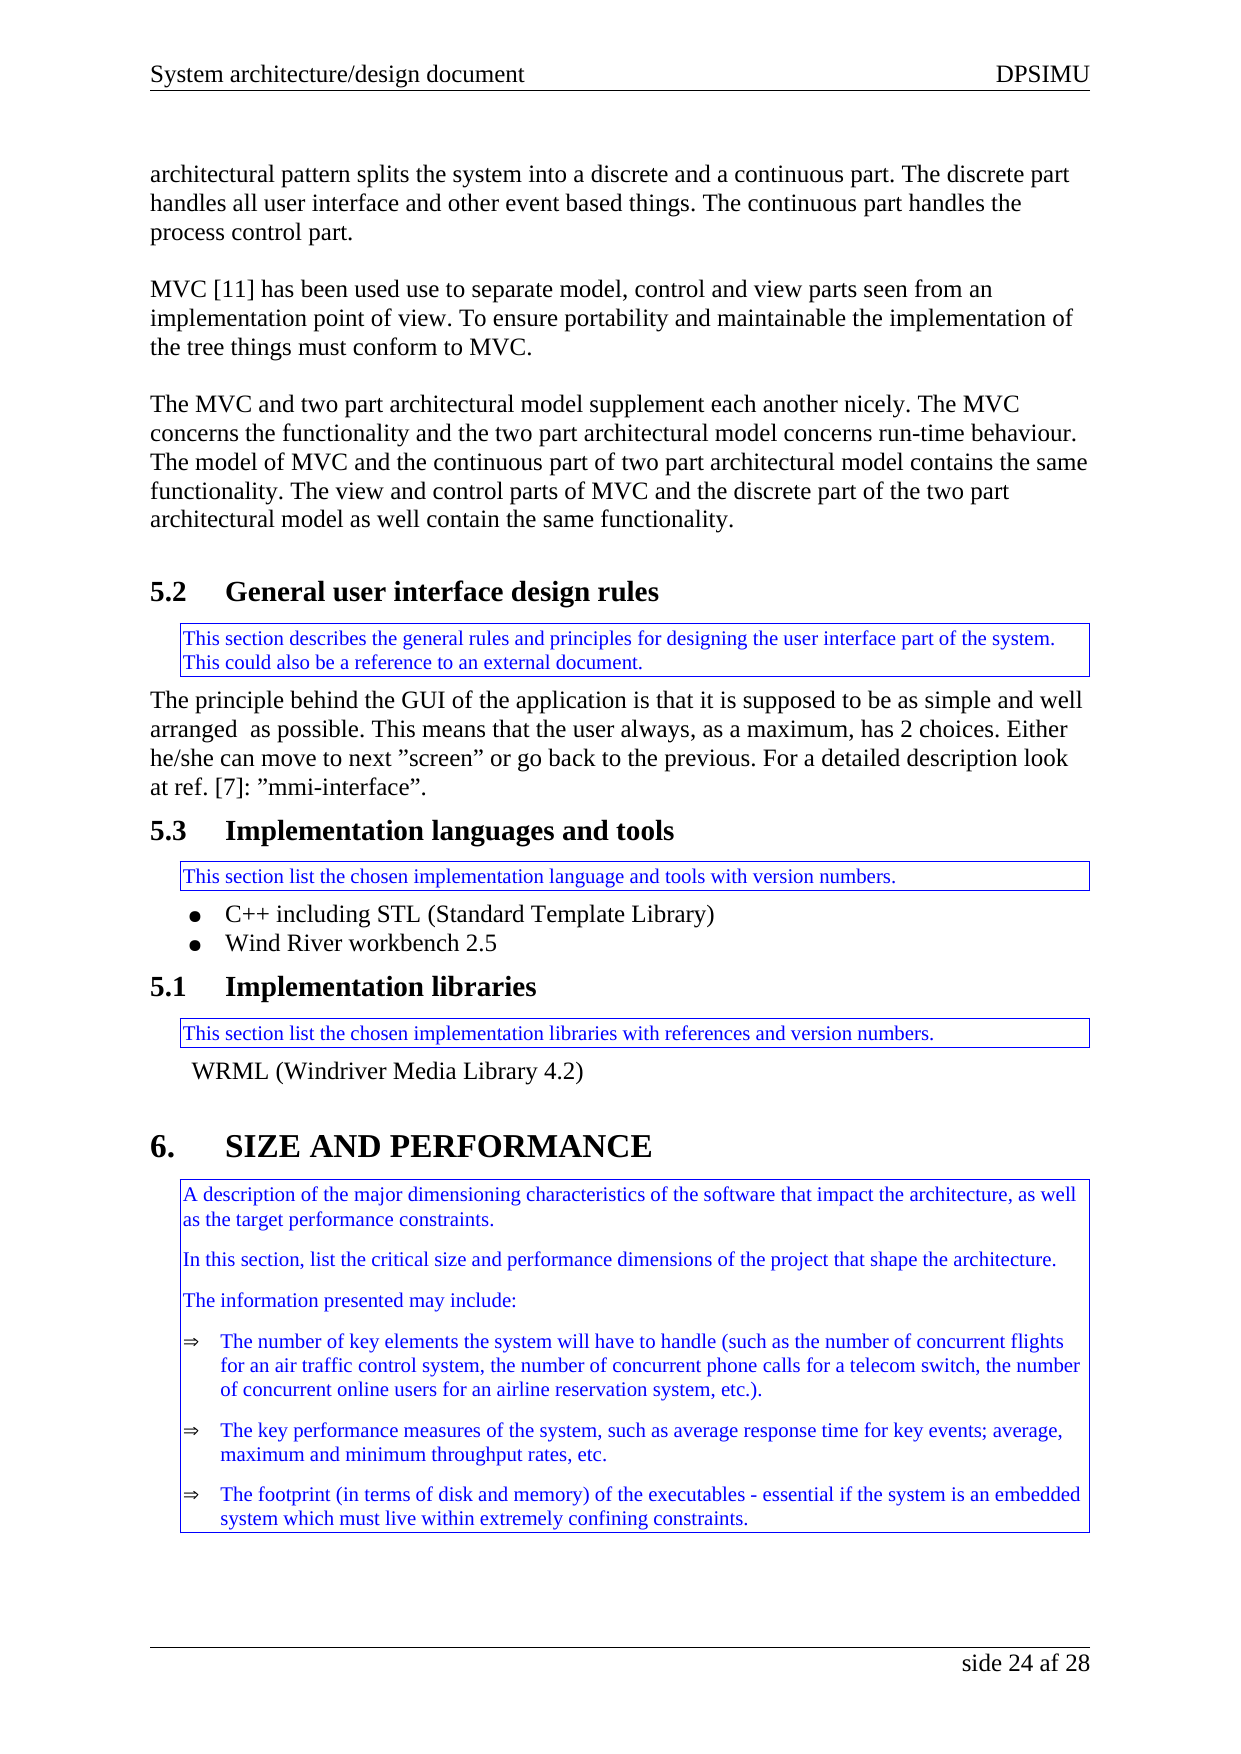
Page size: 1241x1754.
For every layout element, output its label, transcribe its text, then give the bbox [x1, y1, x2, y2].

text The MVC and two part architectural model supplement each another nicely. The MVC concerns the functionality and the two part architectural model concerns run-time behaviour. The model of MVC and the continuous part of two part architectural model contains the same functionality. The view and control parts of MVC and the discrete part of the two part architectural model as well contain the same functionality. [150, 389, 1090, 533]
subtitle Implementation libraries [150, 969, 1090, 1003]
text This section list the chosen implementation libraries with references and version numbers. [181, 1019, 1089, 1047]
subtitle SIZE and performance [150, 1126, 1090, 1165]
text This section describes the general rules and principles for designing the user interface part of the system. This could also be a reference to an external document. [181, 624, 1089, 676]
list The number of key elements the system will have to handle (such as the number of concurrent flights for an air traffic control system, the number of concurrent phone calls for a telecom switch, the number of concurrent online users for an airline reservation system, etc.). [181, 1326, 1089, 1401]
text The principle behind the GUI of the application is that it is supposed to be as simple and well arranged as possible. This means that the user always, as a maximum, has 2 choices. Either he/she can move to next ”screen” or go back to the previous. For a detailed description look at ref. [7]: ”mmi-interface”. [150, 685, 1090, 800]
text architectural pattern splits the system into a discrete and a continuous part. The discrete part handles all user interface and other event based things. The continuous part handles the process control part. [150, 159, 1090, 246]
text This section list the chosen implementation language and tools with version numbers. [181, 862, 1089, 890]
list The footprint (in terms of disk and memory) of the executables - essential if the system is an embedded system which must live within extremely confining constraints. [181, 1479, 1089, 1532]
text The information presented may include: [181, 1285, 1089, 1312]
text WRML (Windriver Media Library 4.2) [191, 1056, 1090, 1085]
text MVC [11] has been used use to separate model, control and view parts seen from an implementation point of view. To ensure portability and maintainable the implementation of the tree things must conform to MVC. [150, 274, 1090, 361]
subtitle Implementation languages and tools [150, 813, 1090, 846]
text A description of the major dimensioning characteristics of the software that impact the architecture, as well as the target performance constraints. [181, 1180, 1089, 1231]
text In this section, list the critical size and performance dimensions of the project that shape the architecture. [181, 1244, 1089, 1271]
list Wind River workbench 2.5 [187, 928, 1090, 957]
list C++ including STL (Standard Template Library) [187, 899, 1090, 928]
list The key performance measures of the system, such as average response time for key events; average, maximum and minimum throughput rates, etc. [181, 1414, 1089, 1466]
subtitle General user interface design rules [150, 574, 1090, 608]
